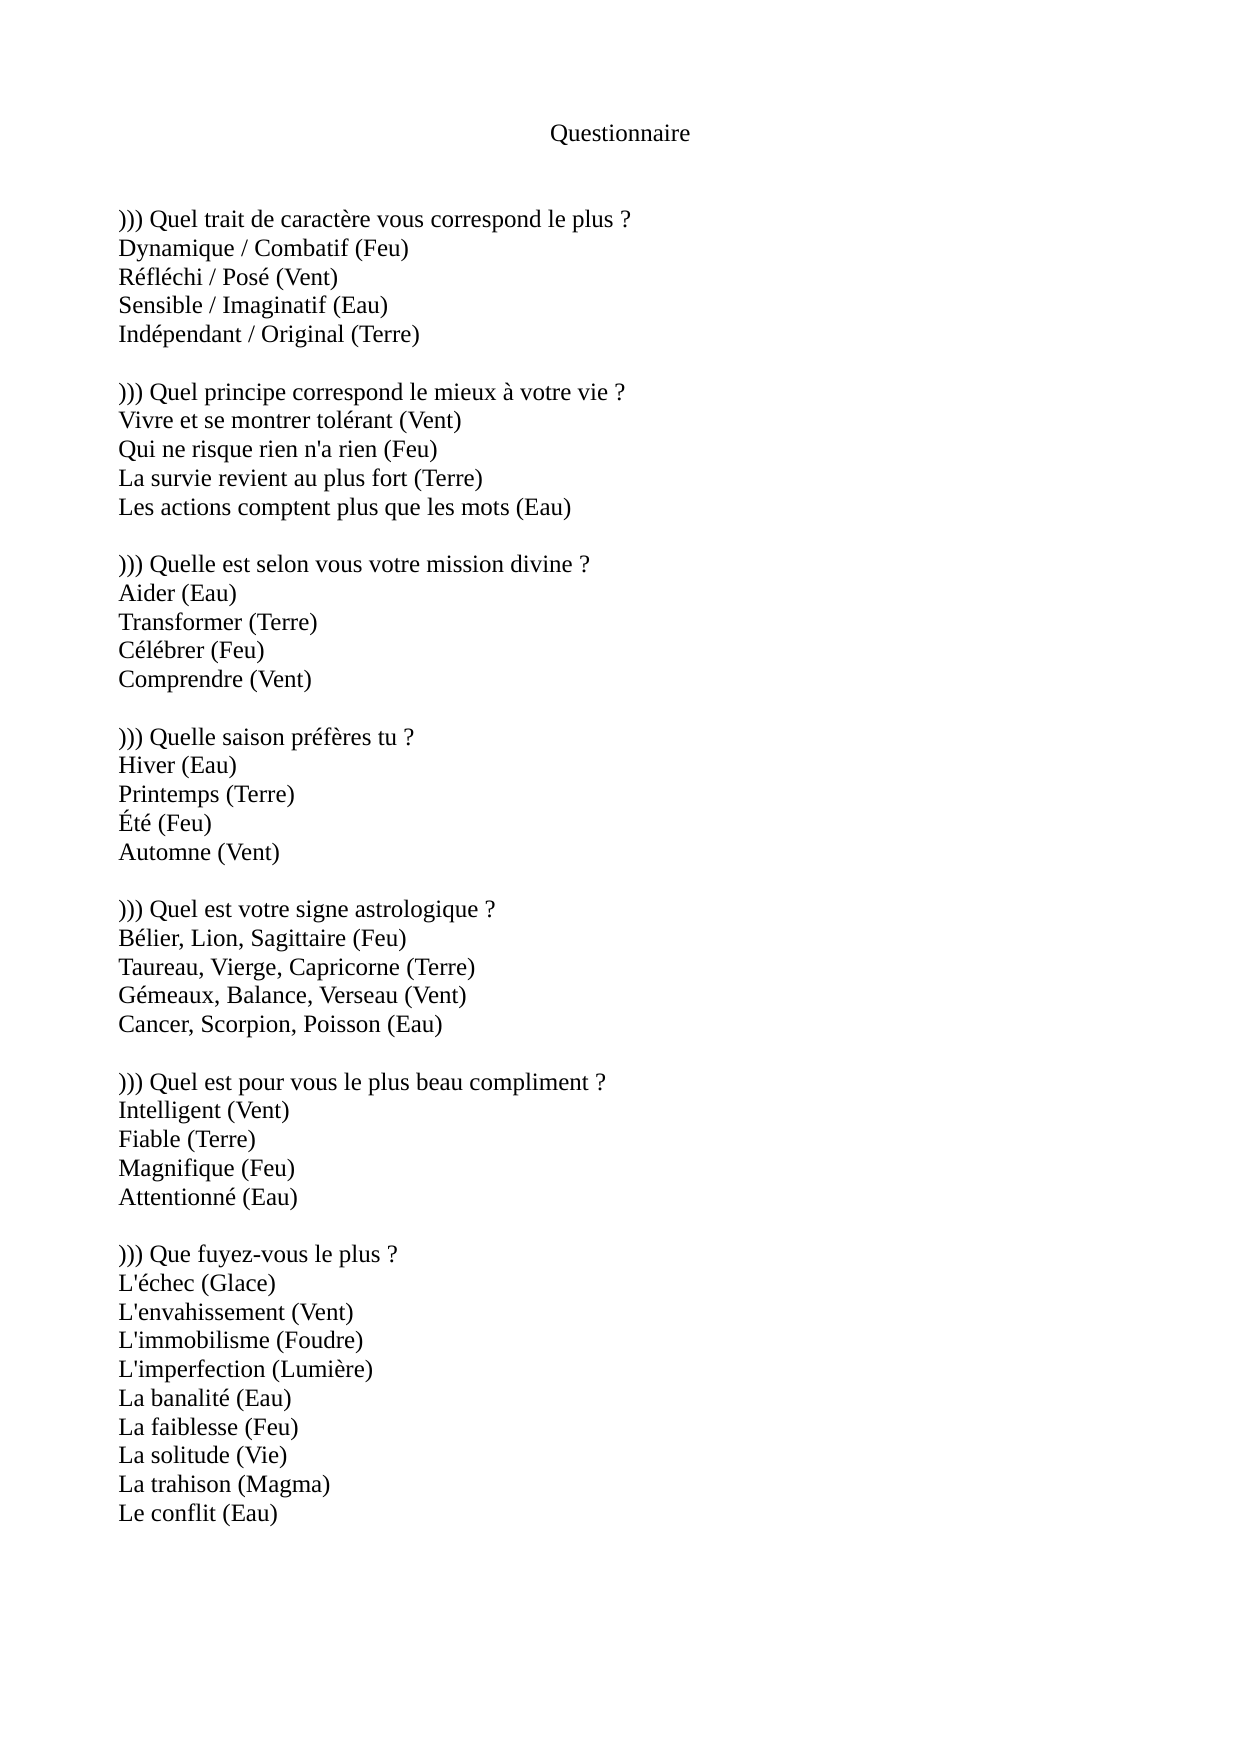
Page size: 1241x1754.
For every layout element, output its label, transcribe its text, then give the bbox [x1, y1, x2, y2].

text Fiable (Terre) [118, 1124, 1122, 1153]
text La faiblesse (Feu) [118, 1412, 1122, 1441]
text Dynamique / Combatif (Feu) [118, 233, 1122, 262]
text ))) Quel trait de caractère vous correspond le plus ? [118, 204, 1122, 233]
text Bélier, Lion, Sagittaire (Feu) [118, 923, 1122, 952]
text L'échec (Glace) [118, 1268, 1122, 1297]
text Magnifique (Feu) [118, 1153, 1122, 1182]
text Vivre et se montrer tolérant (Vent) [118, 406, 1122, 434]
text Été (Feu) [118, 808, 1122, 837]
text ))) Quel est votre signe astrologique ? [118, 894, 1122, 923]
text Sensible / Imaginatif (Eau) [118, 291, 1122, 319]
text Attentionné (Eau) [118, 1182, 1122, 1211]
text L'imperfection (Lumière) [118, 1354, 1122, 1383]
text Célébrer (Feu) [118, 636, 1122, 664]
text Les actions comptent plus que les mots (Eau) [118, 492, 1122, 521]
text Le conflit (Eau) [118, 1498, 1122, 1527]
text La solitude (Vie) [118, 1441, 1122, 1469]
text ))) Quel est pour vous le plus beau compliment ? [118, 1067, 1122, 1096]
text Automne (Vent) [118, 837, 1122, 866]
text Hiver (Eau) [118, 751, 1122, 779]
text Printemps (Terre) [118, 779, 1122, 808]
text Cancer, Scorpion, Poisson (Eau) [118, 1009, 1122, 1038]
text Taureau, Vierge, Capricorne (Terre) [118, 952, 1122, 981]
text Gémeaux, Balance, Verseau (Vent) [118, 981, 1122, 1009]
text ))) Quelle saison préfères tu ? [118, 722, 1122, 751]
text La survie revient au plus fort (Terre) [118, 463, 1122, 492]
text Intelligent (Vent) [118, 1096, 1122, 1124]
text L'immobilisme (Foudre) [118, 1326, 1122, 1354]
text ))) Quel principe correspond le mieux à votre vie ? [118, 377, 1122, 406]
text ))) Que fuyez-vous le plus ? [118, 1239, 1122, 1268]
text La banalité (Eau) [118, 1383, 1122, 1412]
text Qui ne risque rien n'a rien (Feu) [118, 434, 1122, 463]
text Transformer (Terre) [118, 607, 1122, 636]
text Indépendant / Original (Terre) [118, 319, 1122, 348]
text Comprendre (Vent) [118, 664, 1122, 693]
text L'envahissement (Vent) [118, 1297, 1122, 1326]
text ))) Quelle est selon vous votre mission divine ? [118, 549, 1122, 578]
text La trahison (Magma) [118, 1469, 1122, 1498]
text Aider (Eau) [118, 578, 1122, 607]
text Questionnaire [118, 118, 1122, 147]
text Réfléchi / Posé (Vent) [118, 262, 1122, 291]
